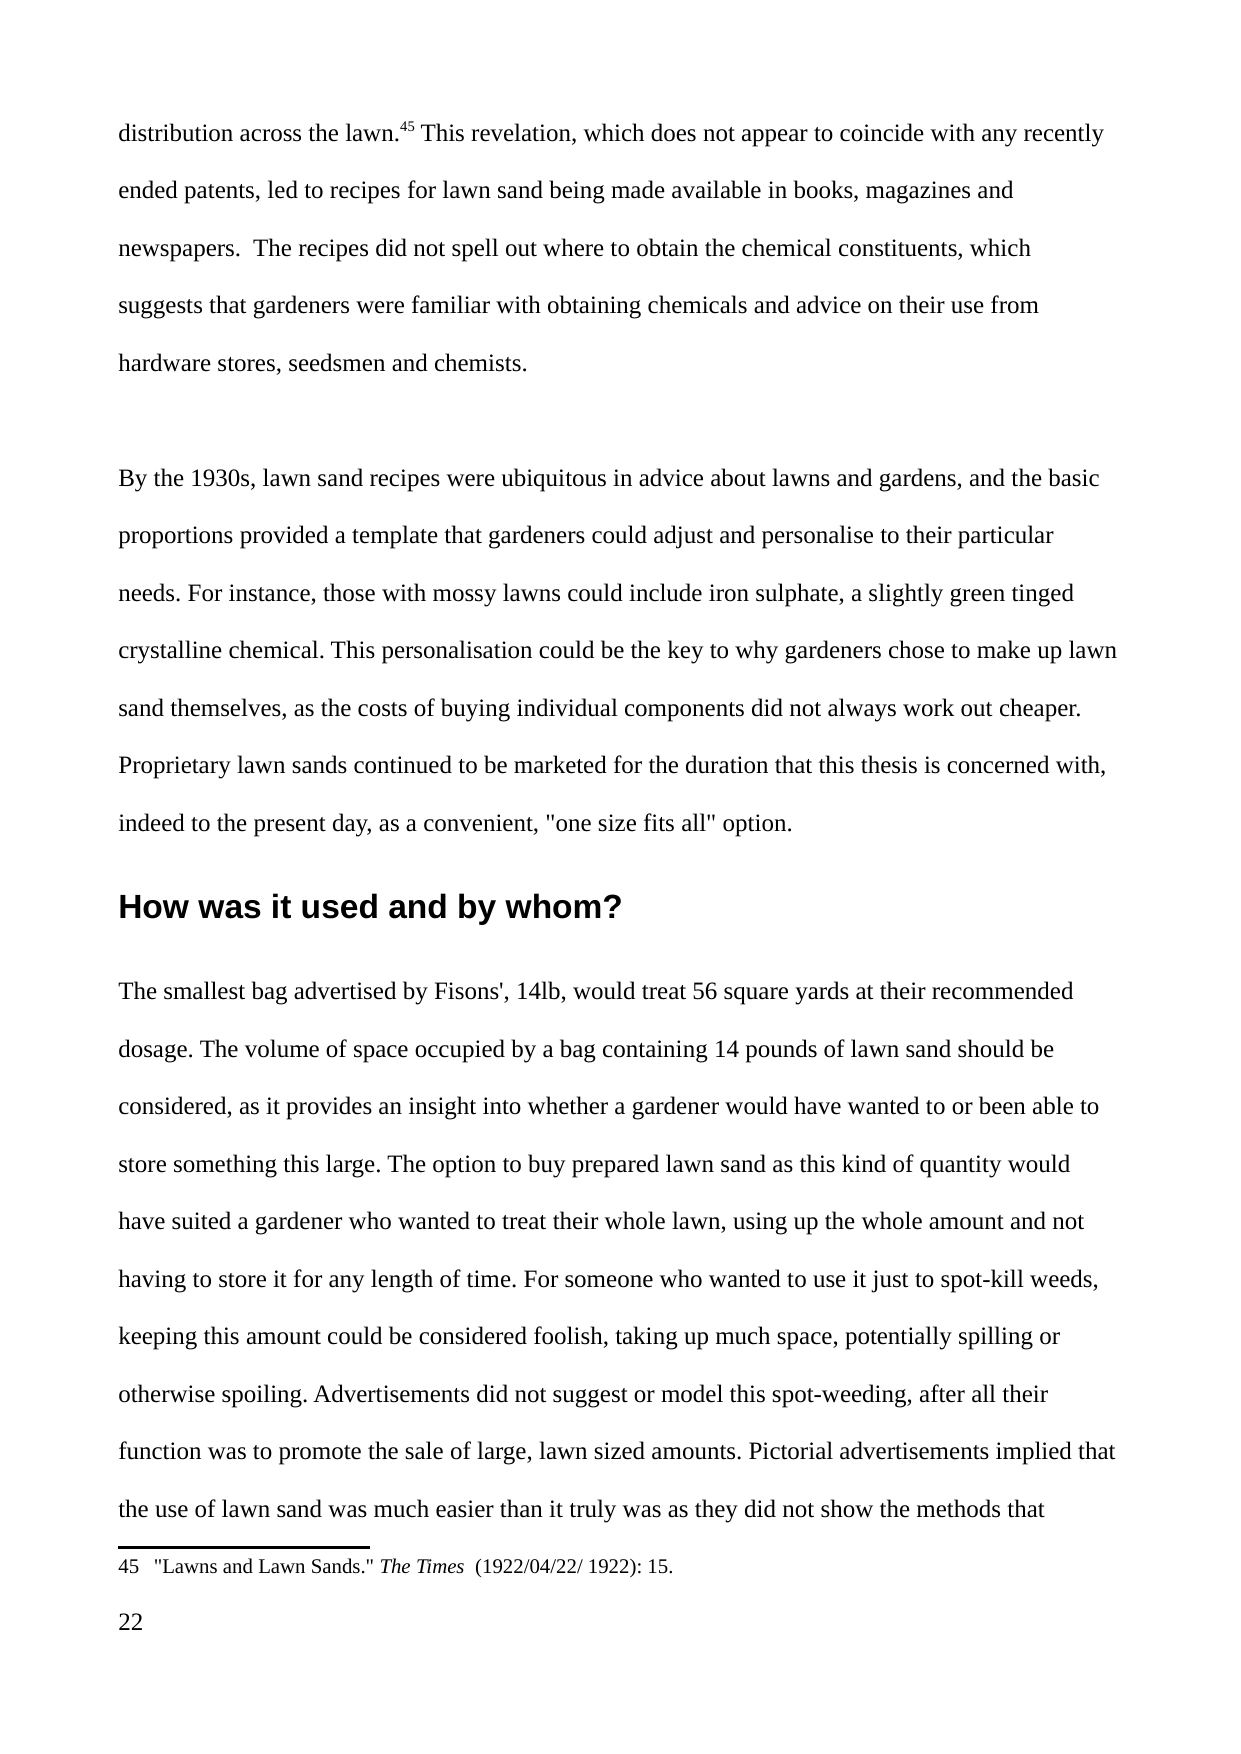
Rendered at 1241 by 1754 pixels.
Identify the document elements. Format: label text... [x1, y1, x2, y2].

text "Lawns and Lawn Sands." The Times (1922/04/22/ 1922): 15. [118, 1553, 1122, 1578]
text The smallest bag advertised by Fisons', 14lb, would treat 56 square yards at their recommended dosage. The volume of space occupied by a bag containing 14 pounds of lawn sand should be considered, as it provides an insight into whether a gardener would have wanted to or been able to store something this large. The option to buy prepared lawn sand as this kind of quantity would have suited a gardener who wanted to treat their whole lawn, using up the whole amount and not having to store it for any length of time. For someone who wanted to use it just to spot-kill weeds, keeping this amount could be considered foolish, taking up much space, potentially spilling or otherwise spoiling. Advertisements did not suggest or model this spot-weeding, after all their function was to promote the sale of large, lawn sized amounts. Pictorial advertisements implied that the use of lawn sand was much easier than it truly was as they did not show the methods that [118, 976, 1122, 1522]
text distribution across the lawn. This revelation, which does not appear to coincide with any recently ended patents, led to recipes for lawn sand being made available in books, magazines and newspapers. The recipes did not spell out where to obtain the chemical constituents, which suggests that gardeners were familiar with obtaining chemicals and advice on their use from hardware stores, seedsmen and chemists. [118, 118, 1122, 377]
text By the 1930s, lawn sand recipes were ubiquitous in advice about lawns and gardens, and the basic proportions provided a template that gardeners could adjust and personalise to their particular needs. For instance, those with mossy lawns could include iron sulphate, a slightly green tinged crystalline chemical. This personalisation could be the key to why gardeners chose to make up lawn sand themselves, as the costs of buying individual components did not always work out cheaper. Proprietary lawn sands continued to be marketed for the duration that this thesis is concerned with, indeed to the present day, as a convenient, "one size fits all" option. [118, 463, 1122, 837]
subtitle How was it used and by whom? [118, 886, 1122, 925]
